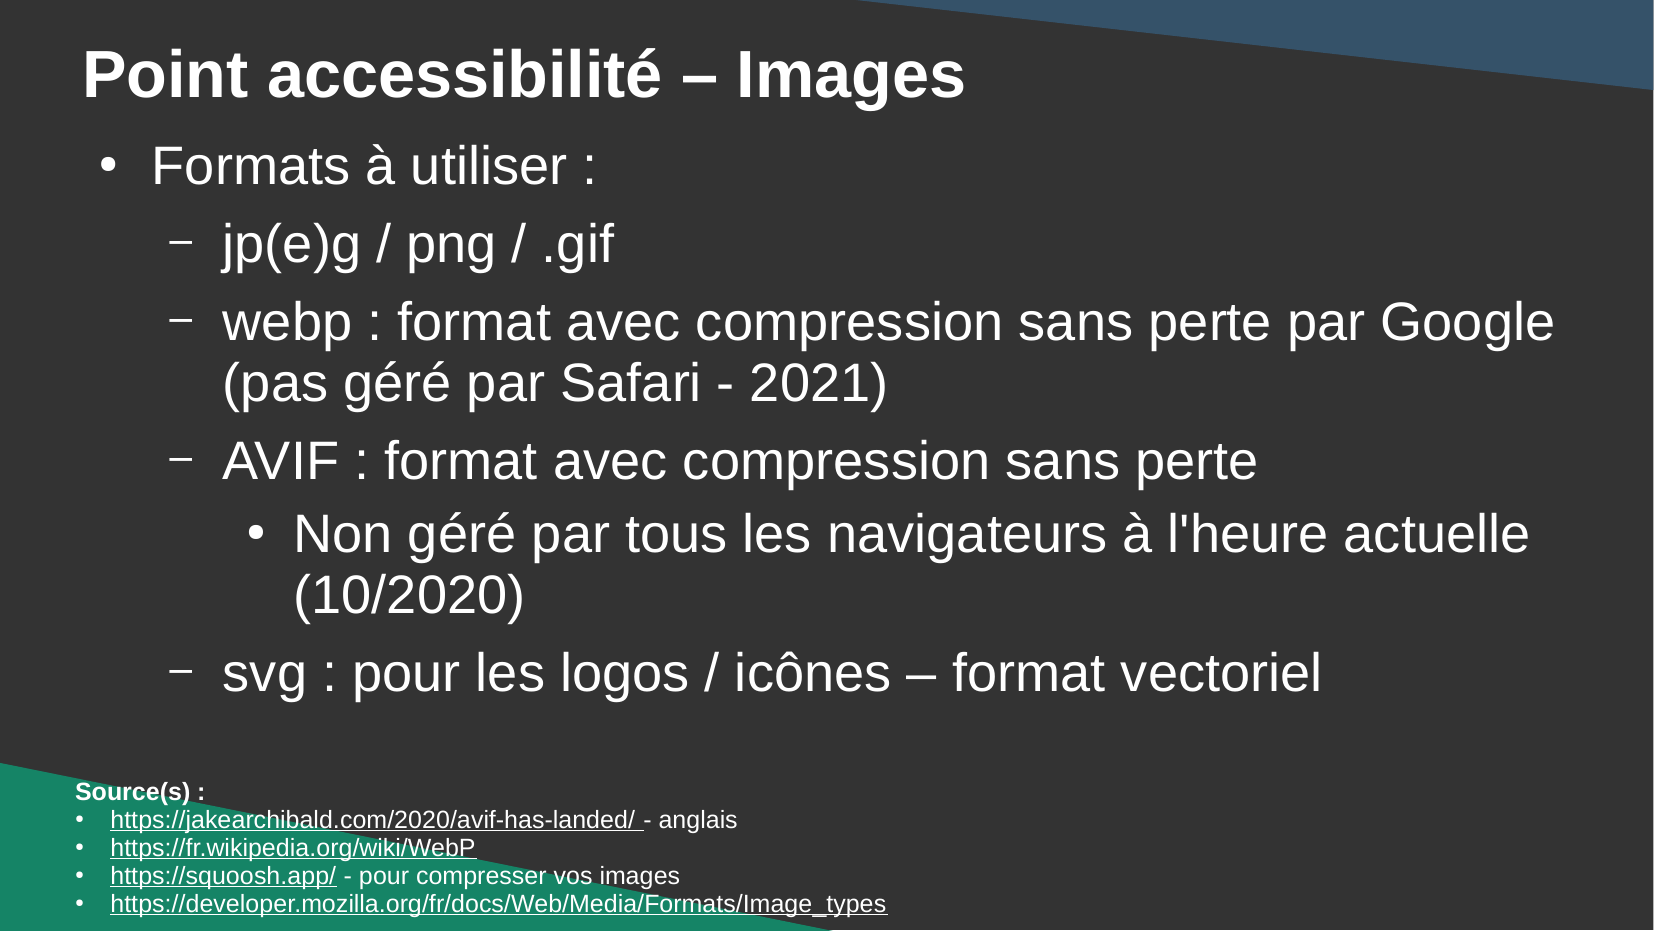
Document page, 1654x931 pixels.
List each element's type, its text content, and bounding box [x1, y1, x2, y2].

text_box [856, 0, 1654, 91]
list Formats à utiliser : jp(e)g / png / .gif webp : format avec compression sans perte par Google (pas géré par Safari - 2021) AVIF : format avec compression sans perte Non géré par tous les navigateurs à l'heure actuelle (10/2020) svg : pour les logos / icônes – format vectoriel [80, 135, 1605, 736]
text_box Source(s) : https://jakearchibald.com/2020/avif-has-landed/ - anglais https://fr.wikipedia.org/wiki/WebP https://squoosh.app/ - pour compresser vos images https://developer.mozilla.org/fr/docs/Web/Media/Formats/Image_types [60, 770, 1546, 926]
title Point accessibilité – Images [82, 37, 1571, 122]
text_box [0, 762, 834, 931]
